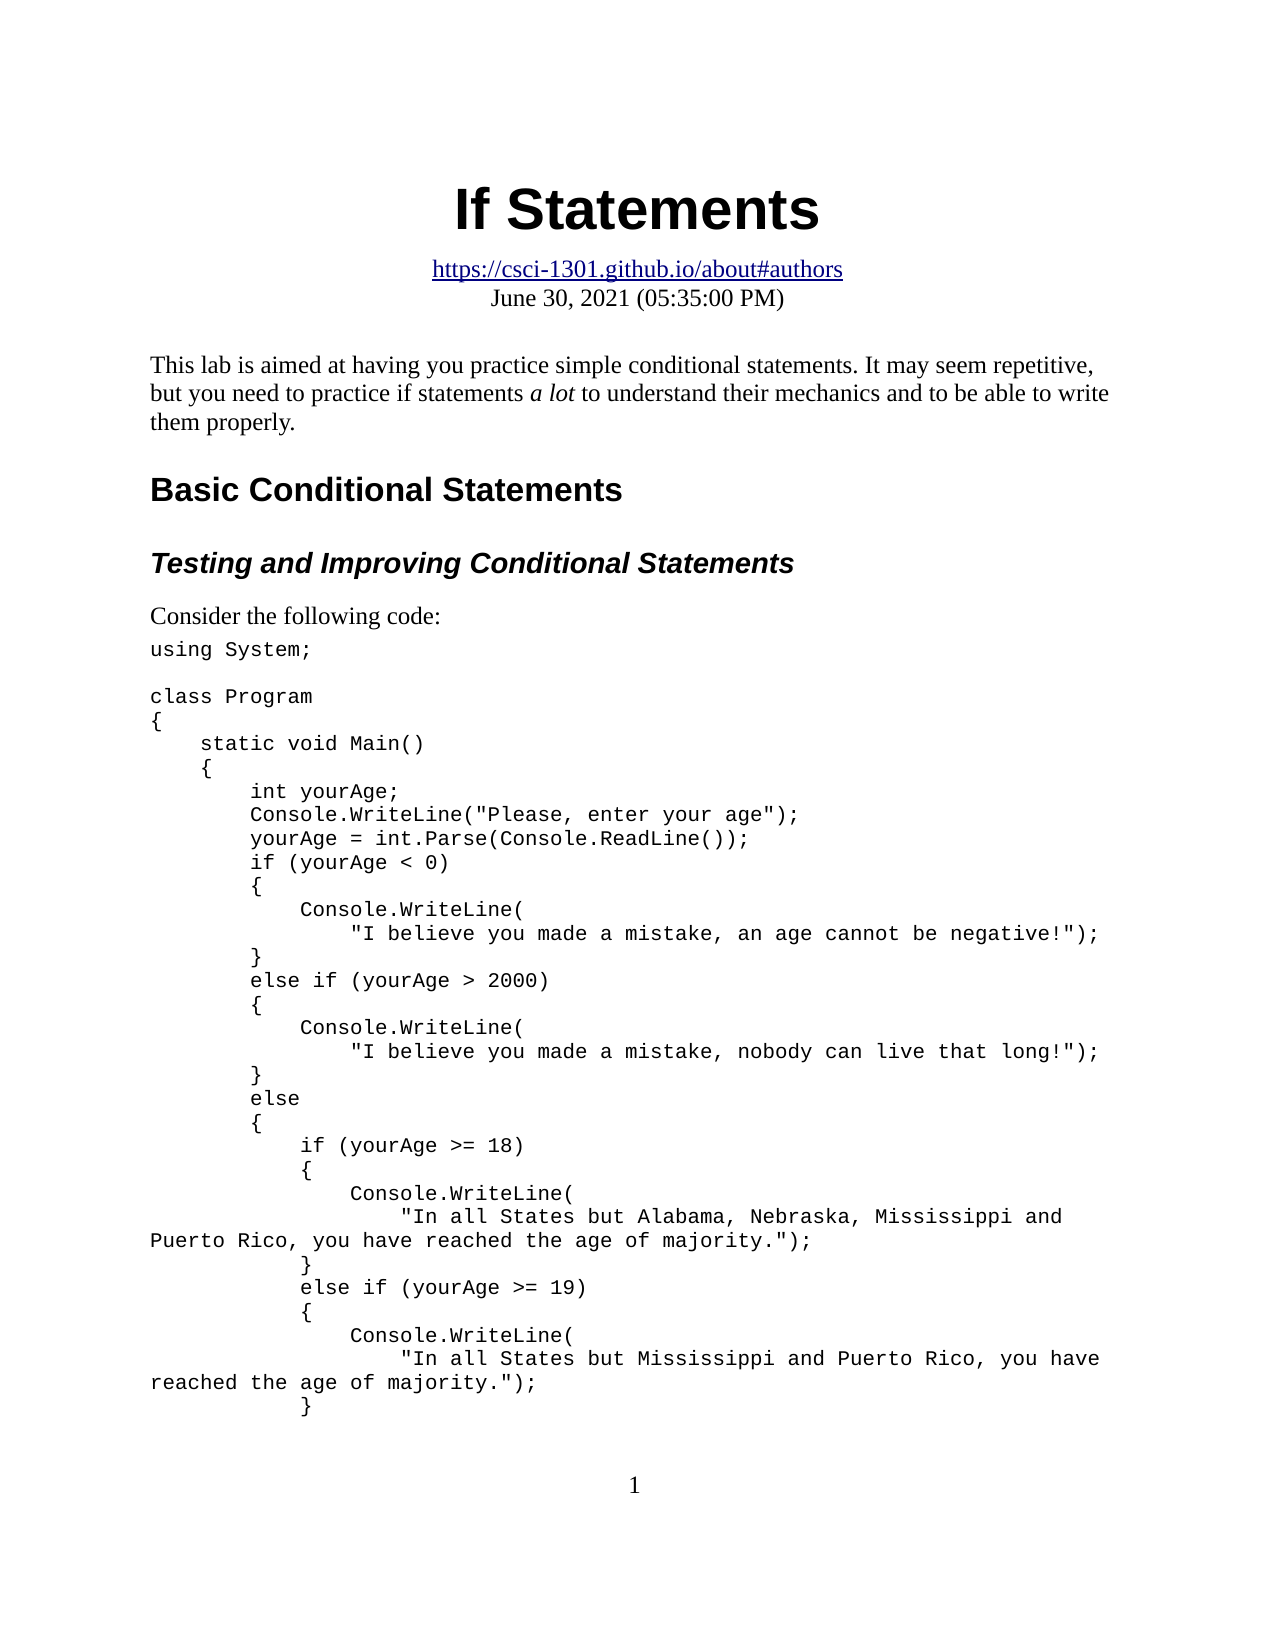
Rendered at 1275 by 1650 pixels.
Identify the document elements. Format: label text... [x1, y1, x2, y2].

text using System; [150, 639, 1125, 662]
text } [150, 1396, 1125, 1419]
text else if (yourAge > 2000) [150, 970, 1125, 993]
text } [150, 1254, 1125, 1277]
text if (yourAge >= 18) [150, 1135, 1125, 1159]
text Console.WriteLine( [150, 1017, 1125, 1041]
text class Program [150, 686, 1125, 710]
text int yourAge; [150, 781, 1125, 804]
text { [150, 757, 1125, 781]
text { [150, 1301, 1125, 1324]
text Console.WriteLine( [150, 1183, 1125, 1206]
text "I believe you made a mistake, an age cannot be negative!"); [150, 923, 1125, 946]
text "In all States but Mississippi and Puerto Rico, you have reached the age of majority."); [150, 1348, 1125, 1396]
text https://csci-1301.github.io/about#authors [150, 254, 1125, 283]
text { [150, 710, 1125, 733]
text Console.WriteLine( [150, 899, 1125, 923]
text { [150, 993, 1125, 1017]
text else [150, 1088, 1125, 1112]
text June 30, 2021 (05:35:00 PM) [150, 283, 1125, 312]
text Consider the following code: [150, 601, 1125, 630]
text Console.WriteLine("Please, enter your age"); [150, 804, 1125, 828]
text else if (yourAge >= 19) [150, 1277, 1125, 1301]
subtitle Testing and Improving Conditional Statements [150, 546, 1125, 580]
text } [150, 1064, 1125, 1088]
text yourAge = int.Parse(Console.ReadLine()); [150, 828, 1125, 852]
text This lab is aimed at having you practice simple conditional statements. It may seem repetitive, but you need to practice if statements a lot to understand their mechanics and to be able to write them properly. [150, 350, 1125, 436]
text { [150, 1112, 1125, 1135]
text "I believe you made a mistake, nobody can live that long!"); [150, 1041, 1125, 1064]
text { [150, 875, 1125, 899]
text Console.WriteLine( [150, 1324, 1125, 1348]
text } [150, 946, 1125, 970]
text { [150, 1159, 1125, 1183]
text if (yourAge < 0) [150, 852, 1125, 875]
title If Statements [150, 175, 1125, 242]
text "In all States but Alabama, Nebraska, Mississippi and Puerto Rico, you have reached the age of majority."); [150, 1206, 1125, 1254]
subtitle Basic Conditional Statements [150, 470, 1125, 509]
text static void Main() [150, 733, 1125, 757]
